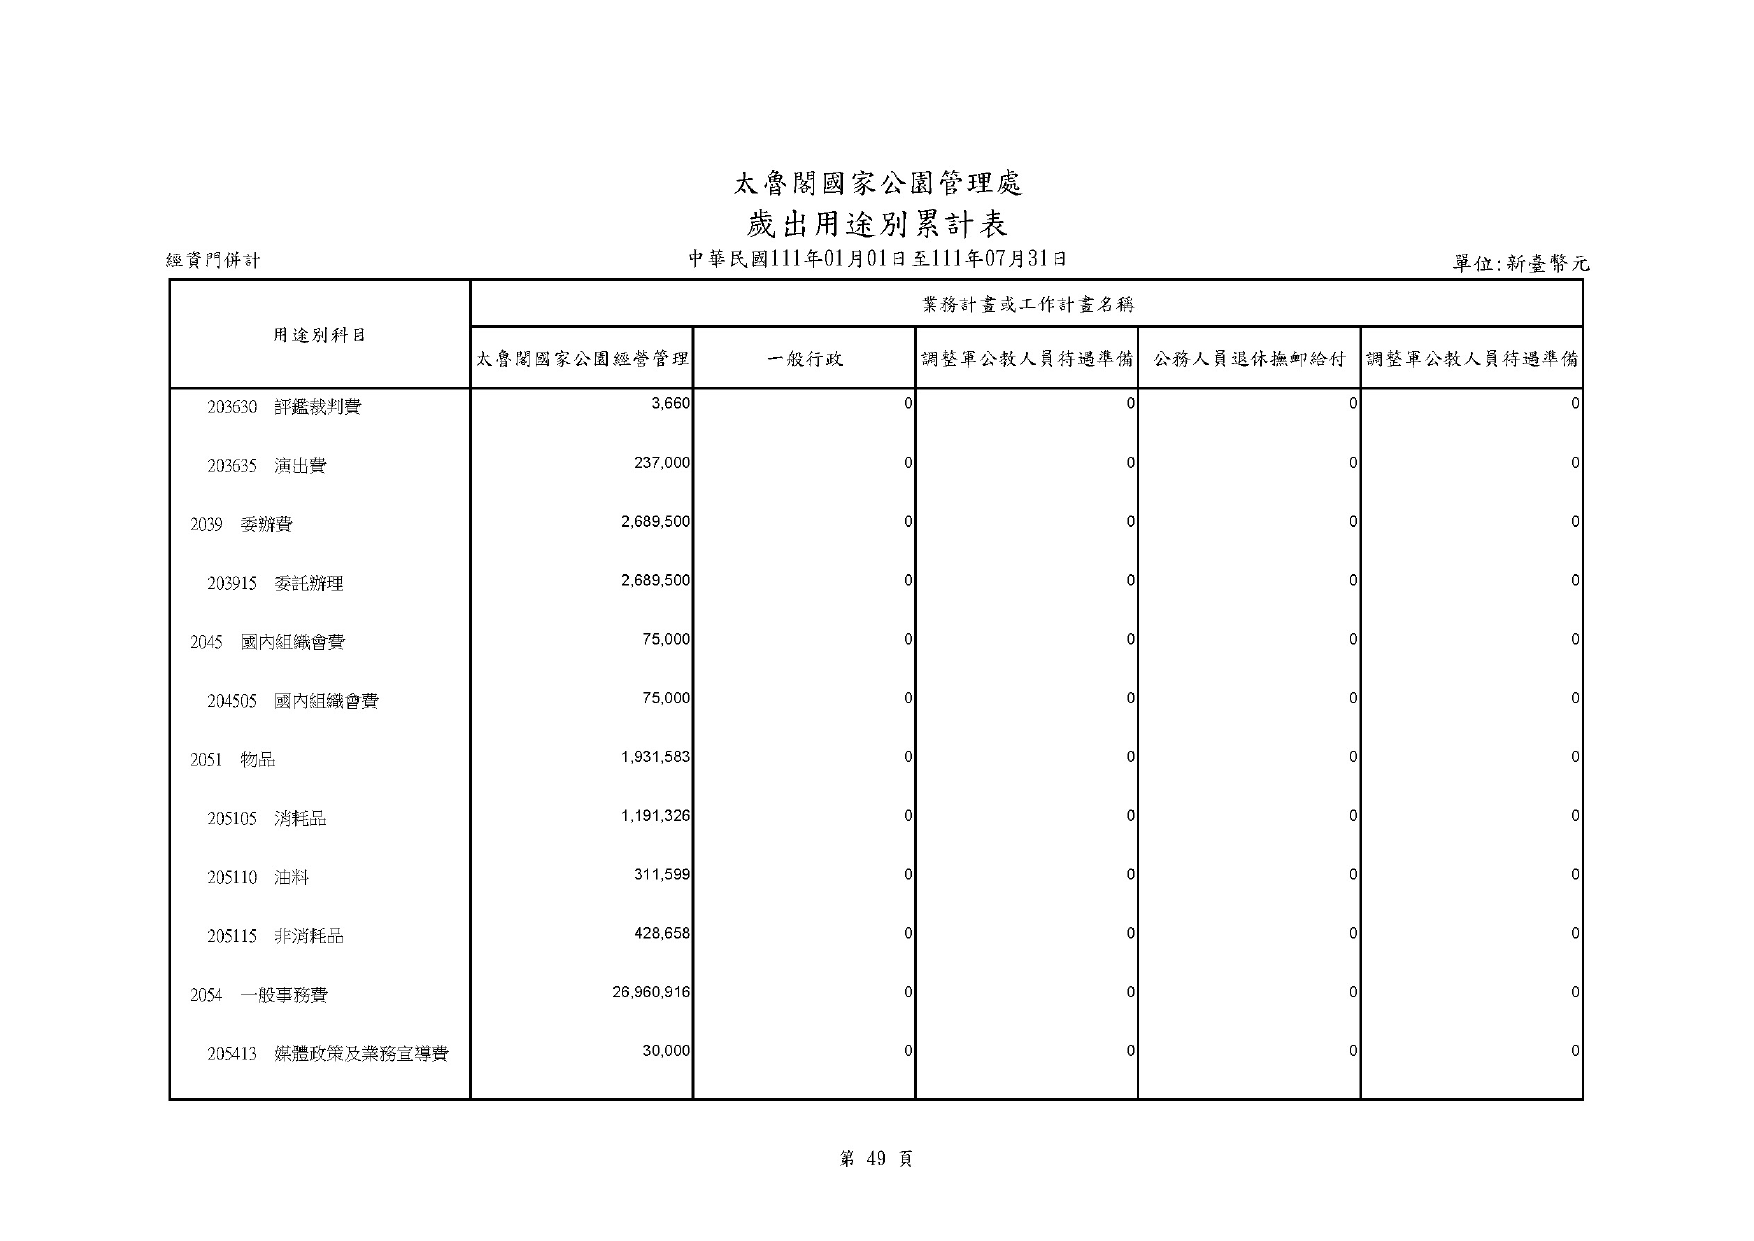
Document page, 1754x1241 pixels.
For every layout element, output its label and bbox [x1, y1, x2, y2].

picture [59, 59, 1695, 1216]
